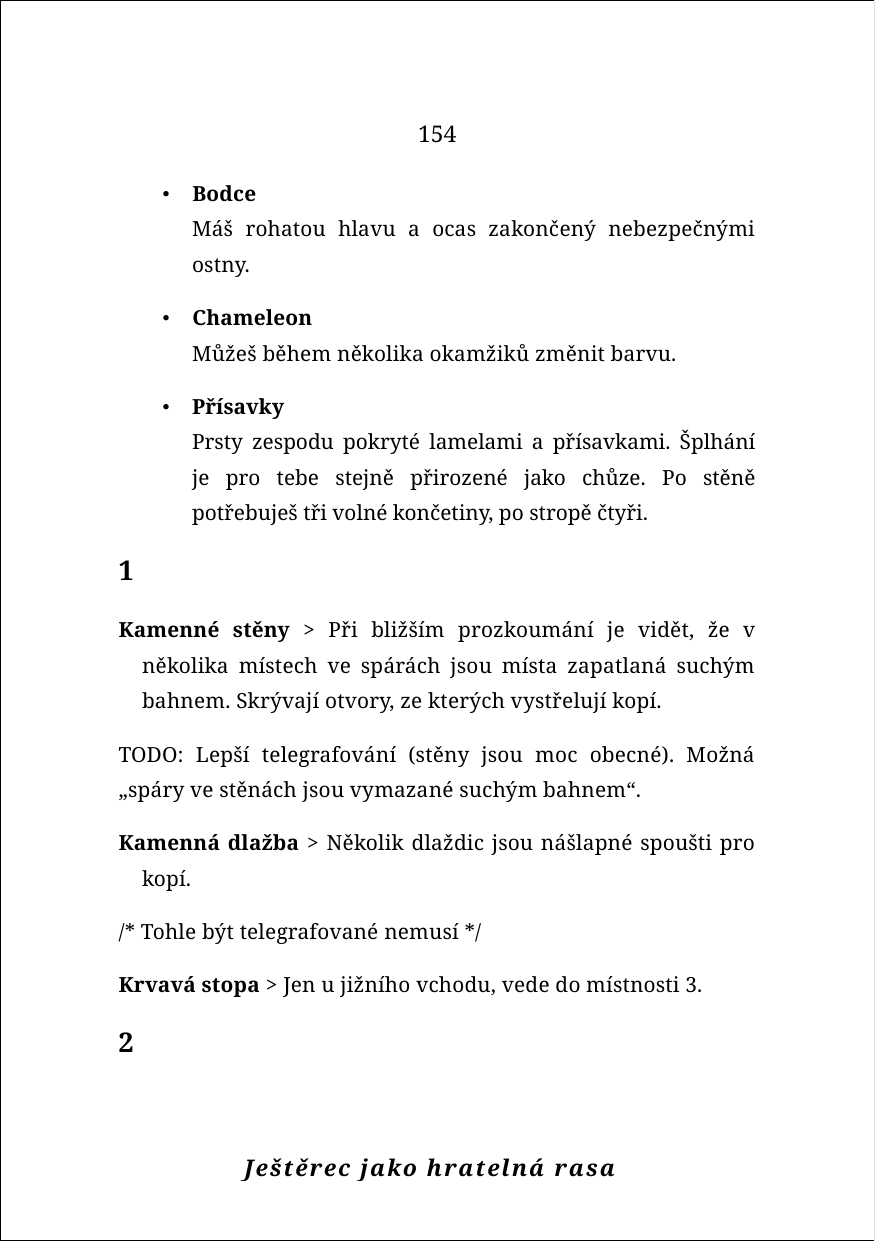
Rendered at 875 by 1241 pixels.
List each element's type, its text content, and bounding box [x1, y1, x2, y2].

text Krvavá stopa > Jen u jižního vchodu, vede do místnosti 3. [118, 971, 756, 999]
text Kamenná dlažba > Několik dlaždic jsou nášlapné spoušti pro kopí. [118, 828, 756, 892]
list Chameleon Můžeš během několika okamžiků změnit barvu. [162, 303, 756, 367]
text 2 [118, 1024, 756, 1061]
text Kamenné stěny > Při bližším prozkoumání je vidět, že v několika místech ve spárách jsou místa zapatlaná suchým bahnem. Skrývají otvory, ze kterých vystřelují kopí. [118, 616, 756, 715]
list Bodce Máš rohatou hlavu a ocas zakončený nebezpečnými ostny. [162, 179, 756, 278]
list Přísavky Prsty zespodu pokryté lamelami a přísavkami. Šplhání je pro tebe stejně přirozené jako chůze. Po stěně potřebuješ tři volné končetiny, po stropě čtyři. [162, 392, 756, 527]
text /* Tohle být telegrafované nemusí */ [118, 917, 756, 946]
text TODO: Lepší telegrafování (stěny jsou moc obecné). Možná „spáry ve stěnách jsou vymazané suchým bahnem“. [118, 740, 756, 804]
text 1 [118, 552, 756, 589]
